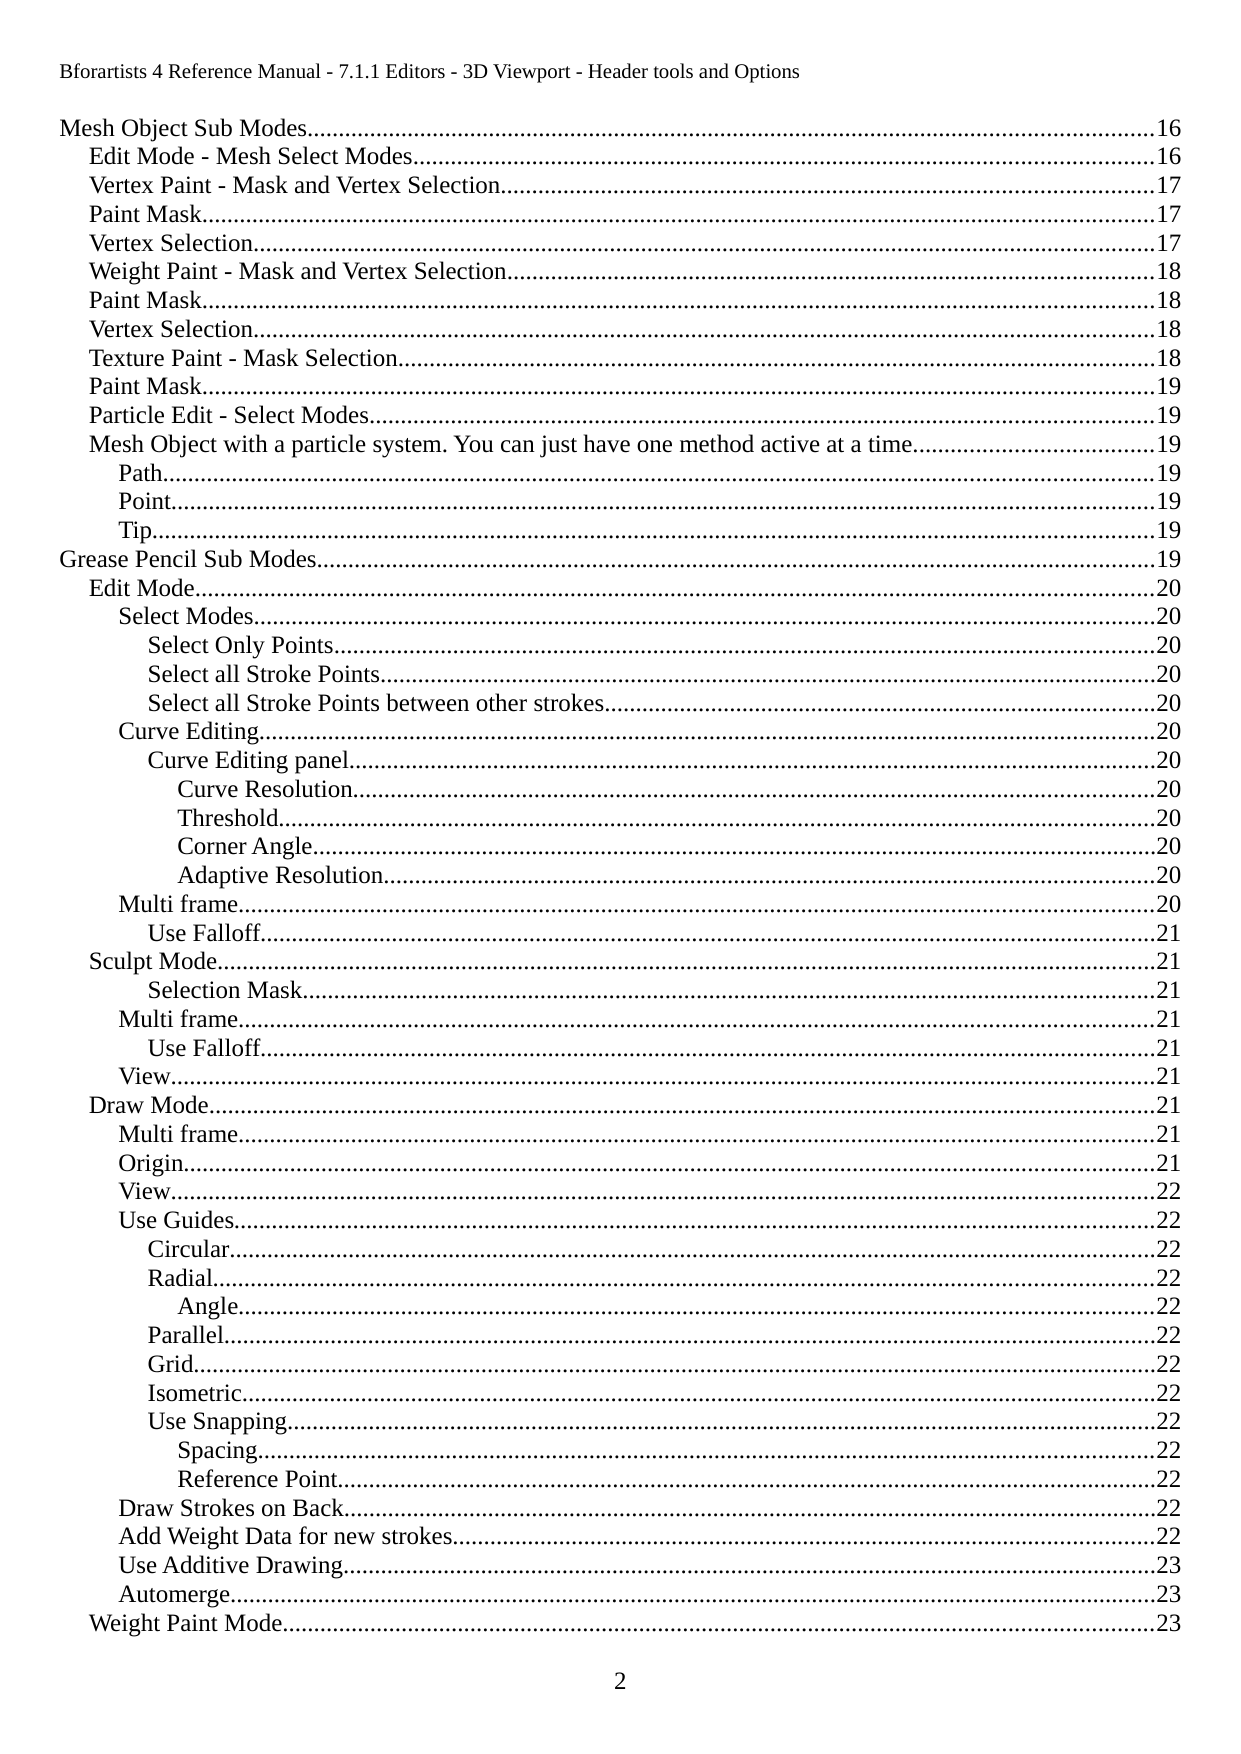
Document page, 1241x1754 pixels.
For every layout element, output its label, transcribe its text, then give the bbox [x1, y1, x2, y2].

text Isometric 22 [147, 1378, 1181, 1406]
text Automerge 23 [118, 1579, 1181, 1608]
text Multi frame 21 [118, 1004, 1181, 1033]
text Sculpt Mode 21 [88, 946, 1181, 975]
text Multi frame 21 [118, 1119, 1181, 1148]
text Vertex Selection 17 [88, 228, 1181, 256]
text Grid 22 [147, 1349, 1181, 1378]
text Selection Mask 21 [147, 975, 1181, 1004]
text Use Additive Drawing 23 [118, 1550, 1181, 1579]
text Multi frame 20 [118, 889, 1181, 918]
text Use Falloff 21 [147, 1033, 1181, 1061]
text Radial 22 [147, 1263, 1181, 1291]
text Spacing 22 [177, 1435, 1181, 1464]
text Use Snapping 22 [147, 1406, 1181, 1435]
text Paint Mask 19 [88, 371, 1181, 400]
text Vertex Selection 18 [88, 314, 1181, 343]
text Reference Point 22 [177, 1464, 1181, 1493]
text Edit Mode - Mesh Select Modes 16 [88, 141, 1181, 170]
text Weight Paint Mode 23 [88, 1608, 1181, 1636]
text Curve Editing 20 [118, 716, 1181, 745]
text Particle Edit - Select Modes 19 [88, 400, 1181, 429]
text Texture Paint - Mask Selection 18 [88, 343, 1181, 371]
text Circular 22 [147, 1234, 1181, 1263]
text Origin 21 [118, 1148, 1181, 1176]
text Corner Angle 20 [177, 831, 1181, 860]
text Draw Mode 21 [88, 1090, 1181, 1119]
text Use Guides 22 [118, 1205, 1181, 1234]
text View 22 [118, 1176, 1181, 1205]
text View 21 [118, 1061, 1181, 1090]
text Grease Pencil Sub Modes 19 [59, 544, 1181, 573]
text Paint Mask 17 [88, 199, 1181, 228]
text Select Only Points 20 [147, 630, 1181, 659]
text Mesh Object with a particle system. You can just have one method active at a time. 19 [88, 429, 1181, 458]
text Adaptive Resolution 20 [177, 860, 1181, 889]
text Draw Strokes on Back 22 [118, 1493, 1181, 1521]
text Weight Paint - Mask and Vertex Selection 18 [88, 256, 1181, 285]
text Edit Mode 20 [88, 573, 1181, 601]
text Threshold 20 [177, 803, 1181, 831]
text Vertex Paint - Mask and Vertex Selection 17 [88, 170, 1181, 199]
text Select all Stroke Points 20 [147, 659, 1181, 688]
text Angle 22 [177, 1291, 1181, 1320]
text Paint Mask 18 [88, 285, 1181, 314]
text Use Falloff 21 [147, 918, 1181, 946]
text Select all Stroke Points between other strokes 20 [147, 688, 1181, 716]
text Parallel 22 [147, 1320, 1181, 1349]
text Curve Resolution 20 [177, 774, 1181, 803]
text Select Modes 20 [118, 601, 1181, 630]
text Mesh Object Sub Modes 16 [59, 113, 1181, 141]
text Tip 19 [118, 515, 1181, 544]
text Add Weight Data for new strokes 22 [118, 1521, 1181, 1550]
text Point 19 [118, 486, 1181, 515]
text Curve Editing panel 20 [147, 745, 1181, 774]
text Path 19 [118, 458, 1181, 486]
